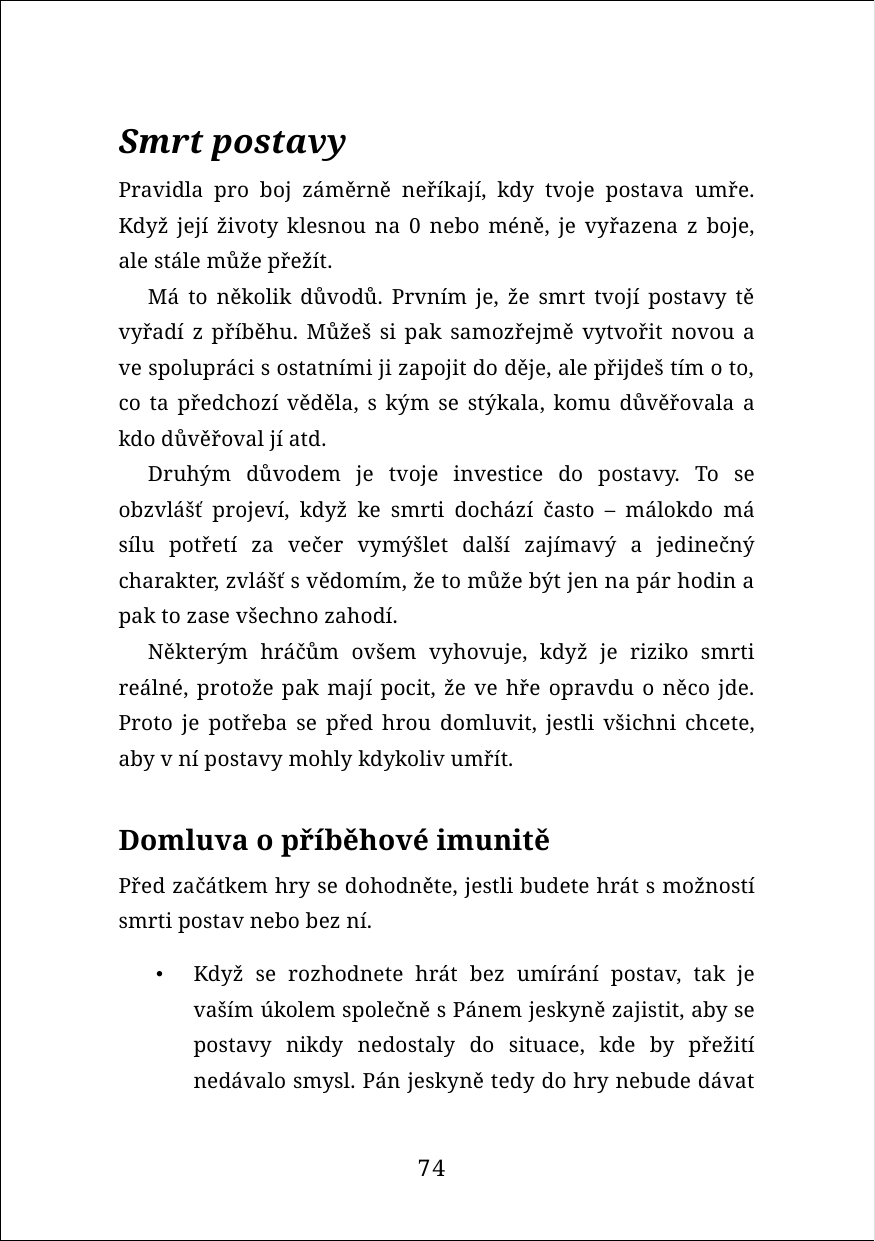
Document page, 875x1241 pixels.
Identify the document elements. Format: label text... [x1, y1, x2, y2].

text Před začátkem hry se dohodněte, jestli budete hrát s možností smrti postav nebo bez ní. [118, 871, 756, 935]
subtitle Domluva o příběhové imunitě [118, 821, 756, 859]
text Pravidla pro boj záměrně neříkají, kdy tvoje postava umře. Když její životy klesnou na 0 nebo méně, je vyřazena z boje, ale stále může přežít. Má to několik důvodů. Prvním je, že smrt tvojí postavy tě vyřadí z příběhu. Můžeš si pak samozřejmě vytvořit novou a ve spolupráci s ostatními ji zapojit do děje, ale přijdeš tím o to, co ta předchozí věděla, s kým se stýkala, komu důvěřovala a kdo důvěřoval jí atd. Druhým důvodem je tvoje investice do postavy. To se obzvlášť projeví, když ke smrti dochází často – málokdo má sílu potřetí za večer vymýšlet další zajímavý a jedinečný charakter, zvlášť s vědomím, že to může být jen na pár hodin a pak to zase všechno zahodí. Některým hráčům ovšem vyhovuje, když je riziko smrti reálné, protože pak mají pocit, že ve hře opravdu o něco jde. Proto je potřeba se před hrou domluvit, jestli všichni chcete, aby v ní postavy mohly kdykoliv umřít. [118, 175, 756, 772]
list Když se rozhodnete hrát bez umírání postav, tak je vaším úkolem společně s Pánem jeskyně zajistit, aby se postavy nikdy nedostaly do situace, kde by přežití nedávalo smysl. Pán jeskyně tedy do hry nebude dávat [156, 959, 756, 1094]
subtitle Smrt postavy [118, 118, 756, 164]
